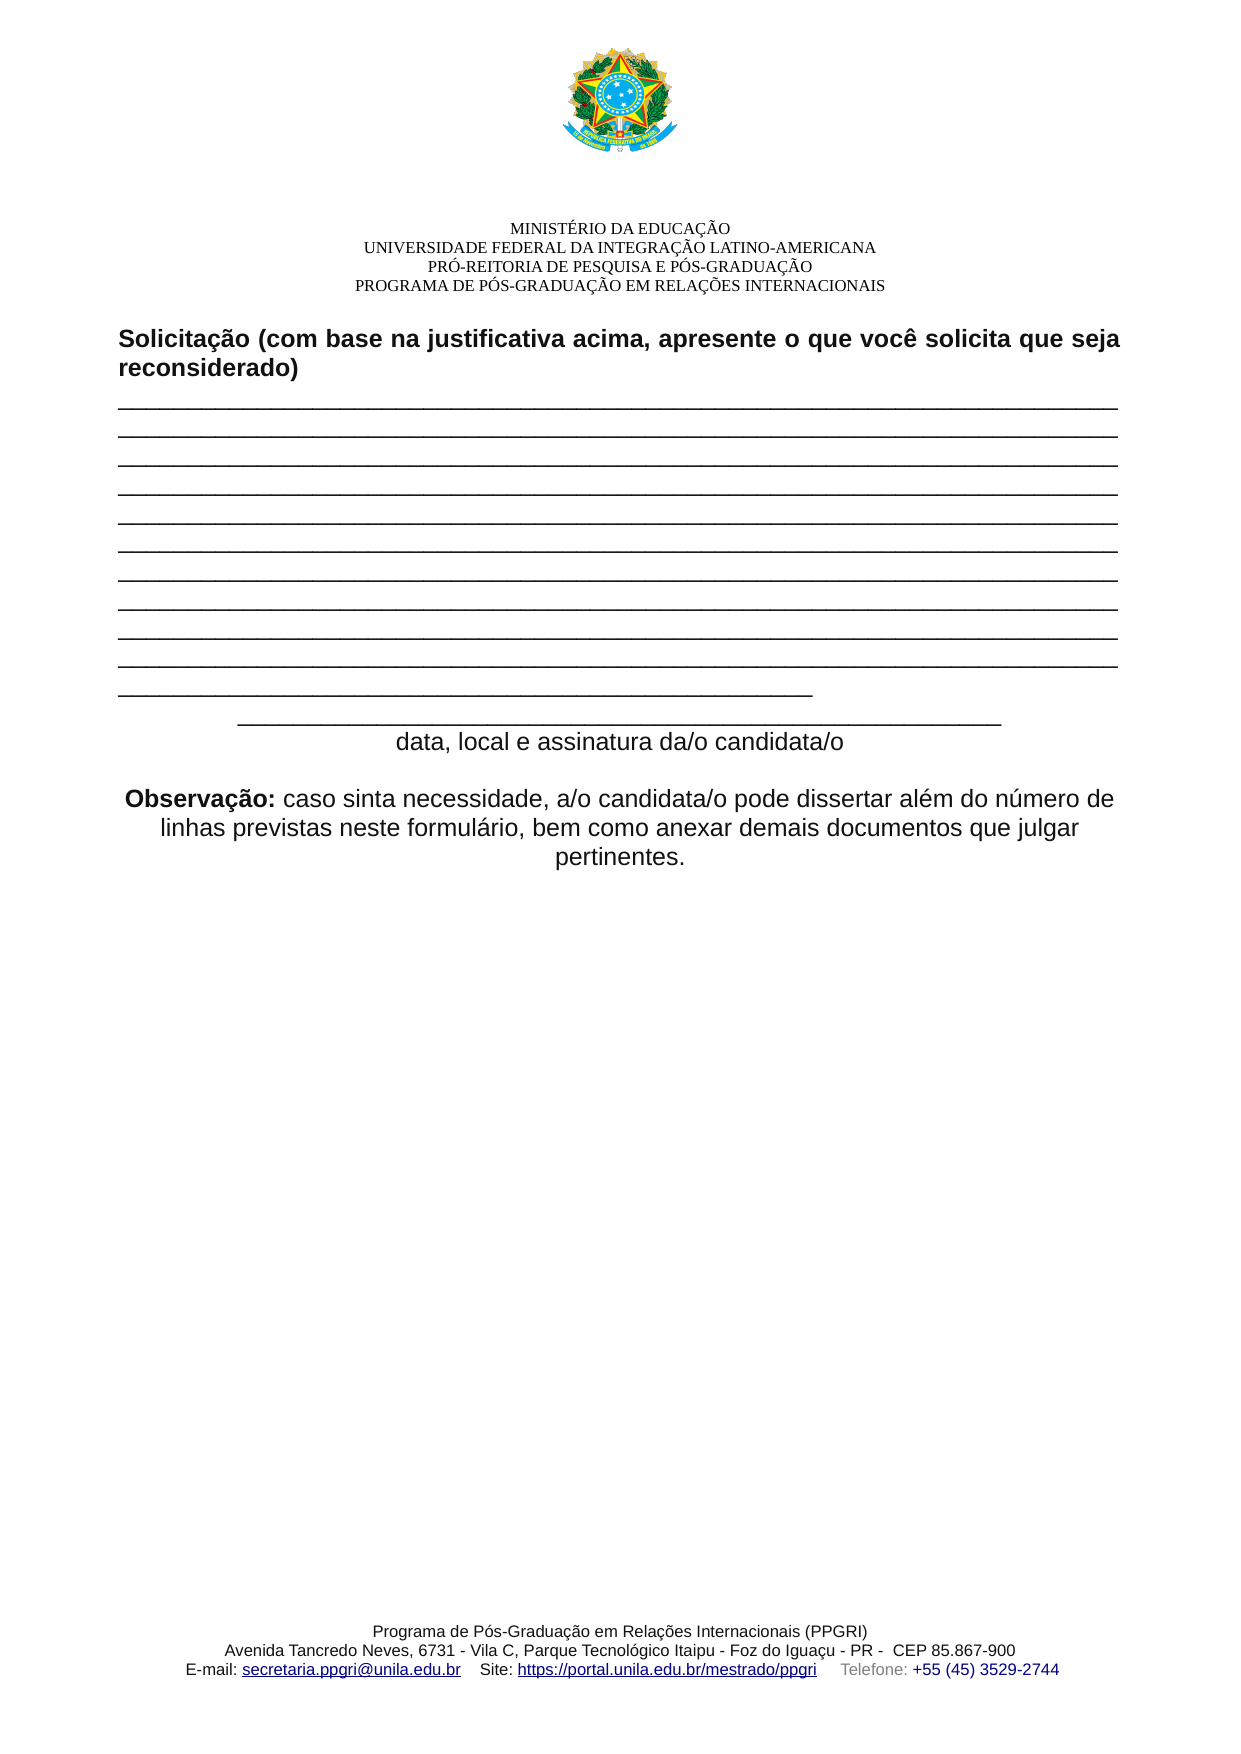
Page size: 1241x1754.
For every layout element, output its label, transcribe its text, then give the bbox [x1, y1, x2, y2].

text Solicitação (com base na justificativa acima, apresente o que você solicita que seja reconsiderado) [118, 324, 1122, 382]
text _______________________________________________________ [118, 698, 1122, 727]
text data, local e assinatura da/o candidata/o [118, 727, 1122, 755]
text __________________________________________________________________________________________________________________________________________________________________________________________________________________________________________________________________________________________________________________________________________________________________________________________________________________________________________________________________________________________________________________________________________________________________________________________________________________________________________________________________________________________________________________________________________________________________________________________________ [118, 382, 1122, 698]
text Observação: caso sinta necessidade, a/o candidata/o pode dissertar além do número de linhas previstas neste formulário, bem como anexar demais documentos que julgar pertinentes. [118, 755, 1122, 870]
picture [585, 131, 604, 149]
picture [562, 48, 678, 152]
